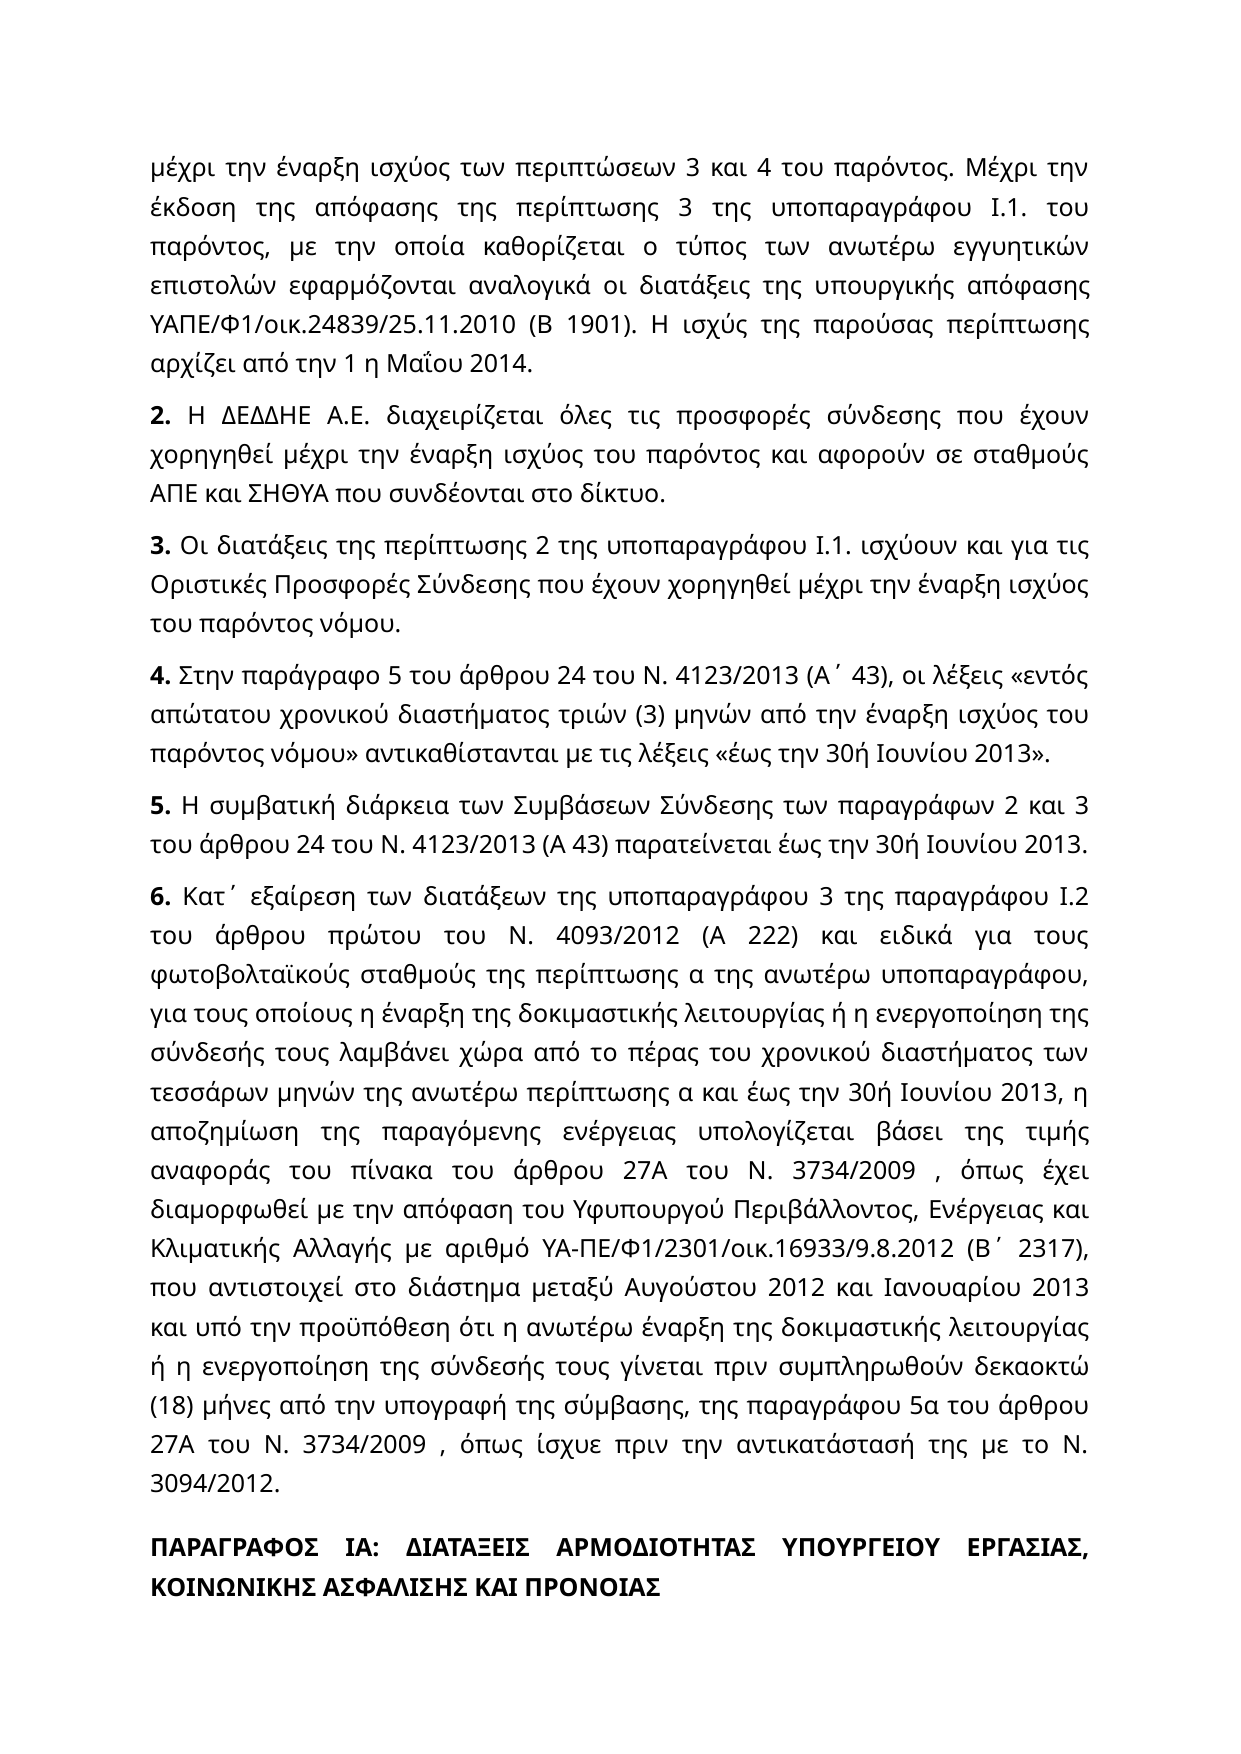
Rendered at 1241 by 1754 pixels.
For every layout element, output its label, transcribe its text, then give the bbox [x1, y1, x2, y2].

text 2. Η ΔΕΔΔΗΕ Α.Ε. διαχειρίζεται όλες τις προσφορές σύνδεσης που έχουν χορηγηθεί μέχρι την έναρξη ισχύος του παρόντος και αφορούν σε σταθμούς ΑΠΕ και ΣΗΘΥΑ που συνδέονται στο δίκτυο. [150, 397, 1090, 510]
text μέχρι την έναρξη ισχύος των περιπτώσεων 3 και 4 του παρόντος. Μέχρι την έκδοση της απόφασης της περίπτωσης 3 της υποπαραγράφου Ι.1. του παρόντος, με την οποία καθορίζεται ο τύπος των ανωτέρω εγγυητικών επιστολών εφαρμόζονται αναλογικά οι διατάξεις της υ­πουργικής απόφασης ΥΑΠΕ/Φ1/οικ.24839/25.11.2010 (Β 1901). Η ισχύς της παρούσας περίπτωσης αρχίζει από την 1 η Μαΐου 2014. [150, 150, 1090, 380]
text 4. Στην παράγραφο 5 του άρθρου 24 του Ν. 4123/2013 (Α΄ 43), οι λέξεις «εντός απώτατου χρονικού διαστήματος τριών (3) μηνών από την έναρξη ισχύος του παρόντος νόμου» αντικαθίστανται με τις λέξεις «έως την 30ή Ιουνίου 2013». [150, 657, 1090, 770]
text 5. Η συμβατική διάρκεια των Συμβάσεων Σύνδεσης των παραγράφων 2 και 3 του άρθρου 24 του Ν. 4123/2013 (Α 43) παρατείνεται έως την 30ή Ιουνίου 2013. [150, 787, 1090, 861]
text 3. Οι διατάξεις της περίπτωσης 2 της υποπαραγράφου Ι.1. ισχύουν και για τις Οριστικές Προσφορές Σύνδεσης που έχουν χορηγηθεί μέχρι την έναρξη ισχύος του παρόντος νόμου. [150, 527, 1090, 640]
text 6. Κατ΄ εξαίρεση των διατάξεων της υποπαραγράφου 3 της παραγράφου Ι.2 του άρθρου πρώτου του Ν. 4093/2012 (Α 222) και ειδικά για τους φωτοβολταϊκούς σταθμούς της περίπτωσης α της ανωτέρω υποπαραγράφου, για τους οποίους η έναρξη της δοκιμαστικής λειτουργίας ή η ενεργοποίηση της σύνδεσής τους λαμβάνει χώρα από το πέρας του χρονικού διαστήματος των τεσσάρων μηνών της ανωτέρω περίπτωσης α και έως την 30ή Ιουνίου 2013, η αποζημίωση της παραγόμενης ενέργειας υπολογίζεται βάσει της τιμής αναφοράς του πίνακα του άρθρου 27Α του Ν. 3734/2009 , όπως έχει διαμορφωθεί με την απόφαση του Υφυπουργού Περιβάλλοντος, Ενέργειας και Κλιματικής Αλλαγής με αριθμό ΥΑ-ΠΕ/Φ1/2301/οικ.16933/9.8.2012 (Β΄ 2317), που αντιστοιχεί στο διάστημα μεταξύ Αυγούστου 2012 και Ιανουαρίου 2013 και υπό την προϋπόθεση ότι η ανωτέρω έναρξη της δοκιμαστικής λειτουργίας ή η ενεργοποίηση της σύνδεσής τους γίνεται πριν συμπληρωθούν δεκαοκτώ (18) μήνες από την υπογραφή της σύμβασης, της παραγράφου 5α του άρθρου 27Α του Ν. 3734/2009 , όπως ίσχυε πριν την αντικατάστασή της με το Ν. 3094/2012. [150, 878, 1090, 1500]
text ΠΑΡΑΓΡΑΦΟΣ ΙΑ: ΔΙΑΤΑΞΕΙΣ ΑΡΜΟΔΙΟΤΗΤΑΣ ΥΠΟΥΡΓΕΙΟΥ ΕΡΓΑΣΙΑΣ, ΚΟΙΝΩΝΙΚΗΣ ΑΣΦΑΛΙΣΗΣ ΚΑΙ ΠΡΟΝΟΙΑΣ [150, 1530, 1090, 1603]
